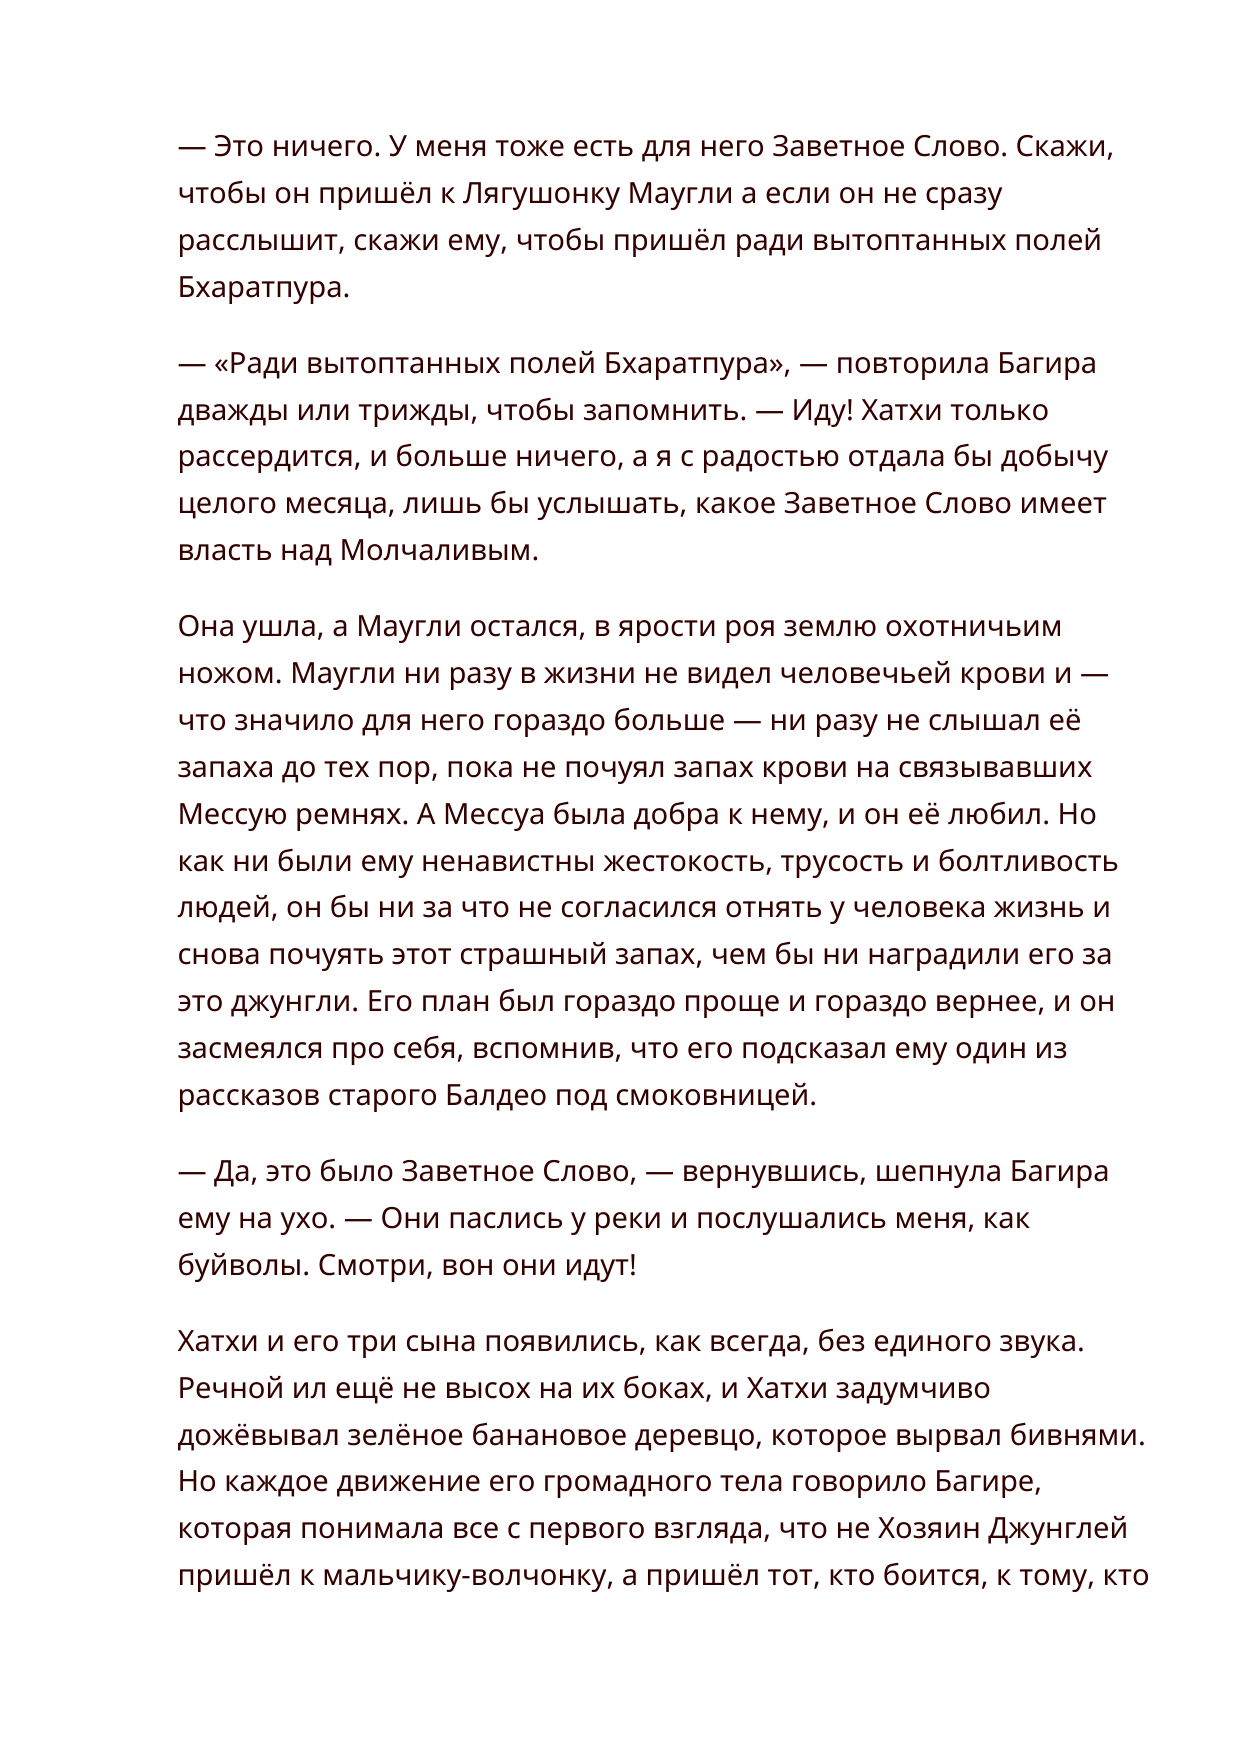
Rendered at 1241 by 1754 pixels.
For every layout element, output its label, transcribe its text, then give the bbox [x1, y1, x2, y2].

text Хатхи и его три сына появились, как всегда, без единого звука. Речной ил ещё не высох на их боках, и Хатхи задумчиво дожёвывал зелёное банановое деревцо, которое вырвал бивнями. Но каждое движение его громадного тела говорило Багире, которая понимала все с первого взгляда, что не Хозяин Джунглей пришёл к мальчику-волчонку, а пришёл тот, кто боится, к тому, кто [177, 1313, 1152, 1594]
text Она ушла, а Маугли остался, в ярости роя землю охотничьим ножом. Маугли ни разу в жизни не видел человечьей крови и — что значило для него гораздо больше — ни разу не слышал её запаха до тех пор, пока не почуял запах крови на связывавших Мессую ремнях. А Мессуа была добра к нему, и он её любил. Но как ни были ему ненавистны жестокость, трусость и болтливость людей, он бы ни за что не согласился отнять у человека жизнь и снова почуять этот страшный запах, чем бы ни наградили его за это джунгли. Его план был гораздо проще и гораздо вернее, и он засмеялся про себя, вспомнив, что его подсказал ему один из рассказов старого Балдео под смоковницей. [177, 598, 1152, 1114]
text — Это ничего. У меня тоже есть для него Заветное Слово. Скажи, чтобы он пришёл к Лягушонку Маугли а если он не сразу расслышит, скажи ему, чтобы пришёл ради вытоптанных полей Бхаратпура. [177, 118, 1152, 306]
text — «Ради вытоптанных полей Бхаратпура», — повторила Багира дважды или трижды, чтобы запомнить. — Иду! Хатхи только рассердится, и больше ничего, а я с радостью отдала бы добычу целого месяца, лишь бы услышать, какое Заветное Слово имеет власть над Молчаливым. [177, 335, 1152, 569]
text — Да, это было Заветное Слово, — вернувшись, шепнула Багира ему на ухо. — Они паслись у реки и послушались меня, как буйволы. Смотри, вон они идут! [177, 1143, 1152, 1284]
